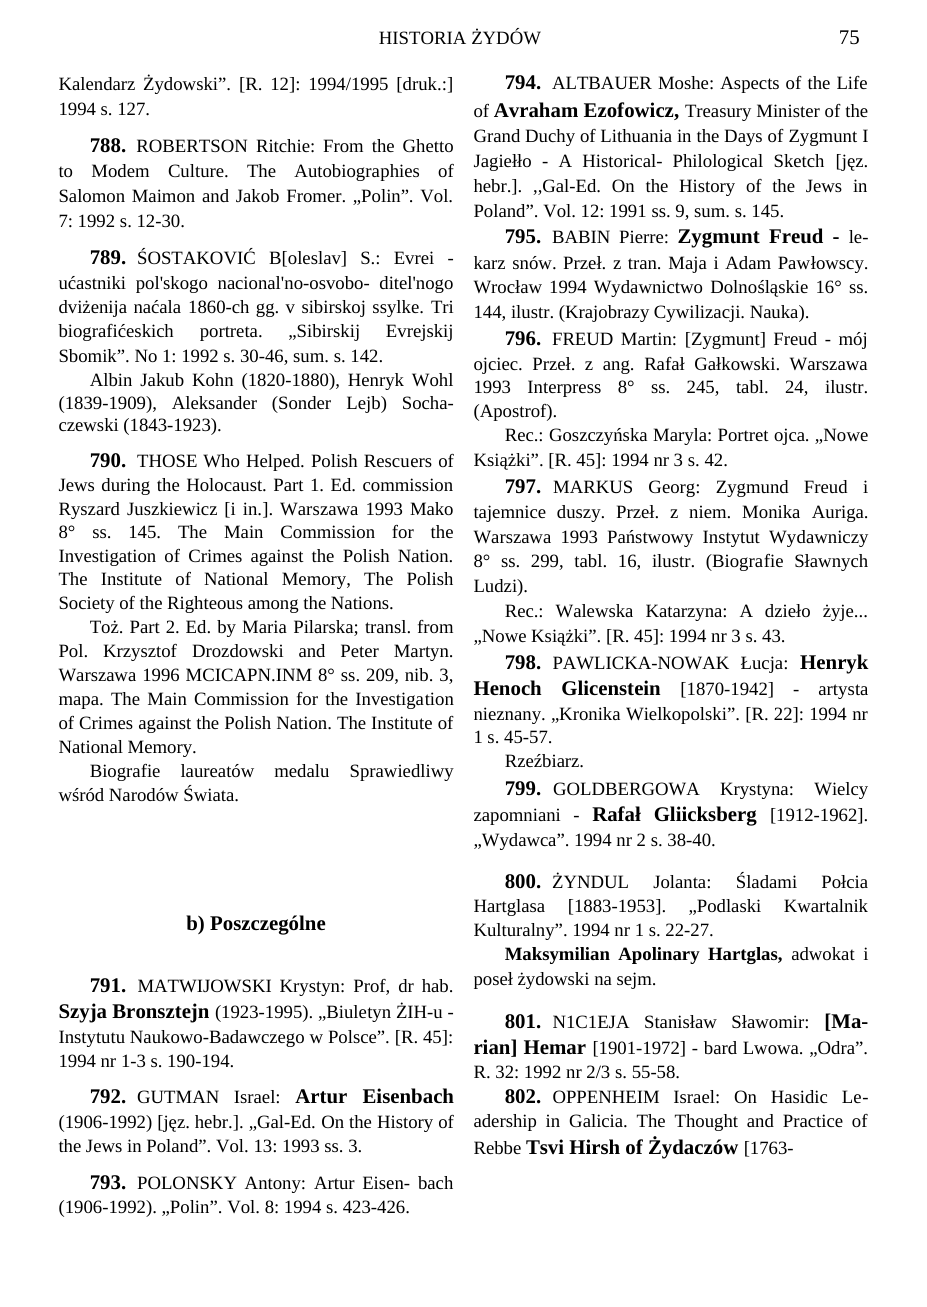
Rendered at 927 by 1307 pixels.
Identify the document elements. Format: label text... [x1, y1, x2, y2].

list ALTBAUER Moshe: Aspects of the Life of Avraham Ezofowicz, Treasury Mini­ster of the Grand Duchy of Lithuania in the Days of Zygmunt I Jagiełło - A Historical- Philological Sketch [jęz. hebr.]. ,,Gal-Ed. On the History of the Jews in Poland”. Vol. 12: 1991 ss. 9, sum. s. 145. [473, 70, 868, 221]
list THOSE Who Helped. Polish Rescu­ers of Jews during the Holocaust. Part 1. Ed. commission Ryszard Juszkiewicz [i in.]. War­szawa 1993 Mako 8° ss. 145. The Main Commission for the Investigation of Crimes against the Polish Nation. The Institute of National Memory, The Polish Society of the Righteous among the Nations. [58, 448, 454, 613]
list FREUD Martin: [Zygmunt] Freud - mój ojciec. Przeł. z ang. Rafał Gałkowski. Warszawa 1993 Interpress 8° ss. 245, tabl. 24, ilustr. (Apostrof). [473, 326, 868, 422]
list GUTMAN Israel: Artur Eisenbach (1906-1992) [jęz. hebr.]. „Gal-Ed. On the History of the Jews in Poland”. Vol. 13: 1993 ss. 3. [58, 1084, 454, 1157]
list ROBERTSON Ritchie: From the Ghetto to Modem Culture. The Autobiogra­phies of Salomon Maimon and Jakob Fromer. „Polin”. Vol. 7: 1992 s. 12-30. [58, 133, 454, 231]
text Maksymilian Apolinary Hartglas, adwokat i poseł żydowski na sejm. [473, 943, 868, 989]
list ŚOSTAKOVIĆ B[oleslav] S.: Evrei - ućastniki pol'skogo nacional'no-osvobo- ditel'nogo dviżenija naćala 1860-ch gg. v sibirskoj ssylke. Tri biografićeskich portreta. „Sibirskij Evrejskij Sbomik”. No 1: 1992 s. 30-46, sum. s. 142. [58, 245, 454, 366]
list POLONSKY Antony: Artur Eisen- bach (1906-1992). „Polin”. Vol. 8: 1994 s. 423-426. [58, 1170, 454, 1218]
text Toż. Part 2. Ed. by Maria Pilarska; transl. from Pol. Krzysztof Drozdowski and Peter Martyn. Warszawa 1996 MCICAPN.INM 8° ss. 209, nib. 3, mapa. The Main Commission for the Investiga­tion of Crimes against the Polish Nation. The Institute of National Memory. [58, 616, 454, 757]
subtitle b) Poszczególne [58, 911, 454, 935]
list MARKUS Georg: Zygmund Freud i tajemnice duszy. Przeł. z niem. Monika Auri­ga. Warszawa 1993 Państwowy Instytut Wy­dawniczy 8° ss. 299, tabl. 16, ilustr. (Biogra­fie Sławnych Ludzi). [473, 473, 868, 597]
text Albin Jakub Kohn (1820-1880), Henryk Wohl (1839-1909), Aleksander (Sonder Lejb) Socha- czewski (1843-1923). [58, 369, 454, 436]
list PAWLICKA-NOWAK Łucja: Hen­ryk Henoch Glicenstein [1870-1942] - arty­sta nieznany. „Kronika Wielkopolski”. [R. 22]: 1994 nr 1 s. 45-57. [473, 649, 868, 748]
list OPPENHEIM Israel: On Hasidic Le­adership in Galicia. The Thought and Practice of Rebbe Tsvi Hirsh of Żydaczów [1763- [473, 1084, 868, 1159]
text Rec.: Goszczyńska Maryla: Portret ojca. „No­we Książki”. [R. 45]: 1994 nr 3 s. 42. [473, 424, 868, 470]
list N1C1EJA Stanisław Sławomir: [Ma­rian] Hemar [1901-1972] - bard Lwowa. „Odra”. R. 32: 1992 nr 2/3 s. 55-58. [473, 1009, 868, 1082]
list BABIN Pierre: Zygmunt Freud - le­karz snów. Przeł. z tran. Maja i Adam Paw­łowscy. Wrocław 1994 Wydawnictwo Dolno­śląskie 16° ss. 144, ilustr. (Krajobrazy Cywi­lizacji. Nauka). [473, 224, 868, 323]
list ŻYNDUL Jolanta: Śladami Połcia Hartglasa [1883-1953]. „Podlaski Kwartalnik Kulturalny”. 1994 nr 1 s. 22-27. [473, 869, 868, 941]
text Kalendarz Żydowski”. [R. 12]: 1994/1995 [druk.:] 1994 s. 127. [58, 73, 454, 119]
list GOLDBERGOWA Krystyna: Wielcy zapomniani - Rafał Gliicksberg [1912-1962]. „Wydawca”. 1994 nr 2 s. 38-40. [473, 776, 868, 850]
text 75 [839, 25, 864, 49]
list MATWIJOWSKI Krystyn: Prof, dr hab. Szyja Bronsztejn (1923-1995). „Biule­tyn ŻIH-u - Instytutu Naukowo-Badawczego w Polsce”. [R. 45]: 1994 nr 1-3 s. 190-194. [58, 973, 454, 1071]
text Rec.: Walewska Katarzyna: A dzieło żyje... „Nowe Książki”. [R. 45]: 1994 nr 3 s. 43. [473, 600, 868, 646]
text Rzeźbiarz. [473, 750, 868, 772]
text Biografie laureatów medalu Sprawiedliwy wśród Narodów Świata. [58, 760, 454, 806]
text HISTORIA ŻYDÓW [379, 27, 544, 48]
